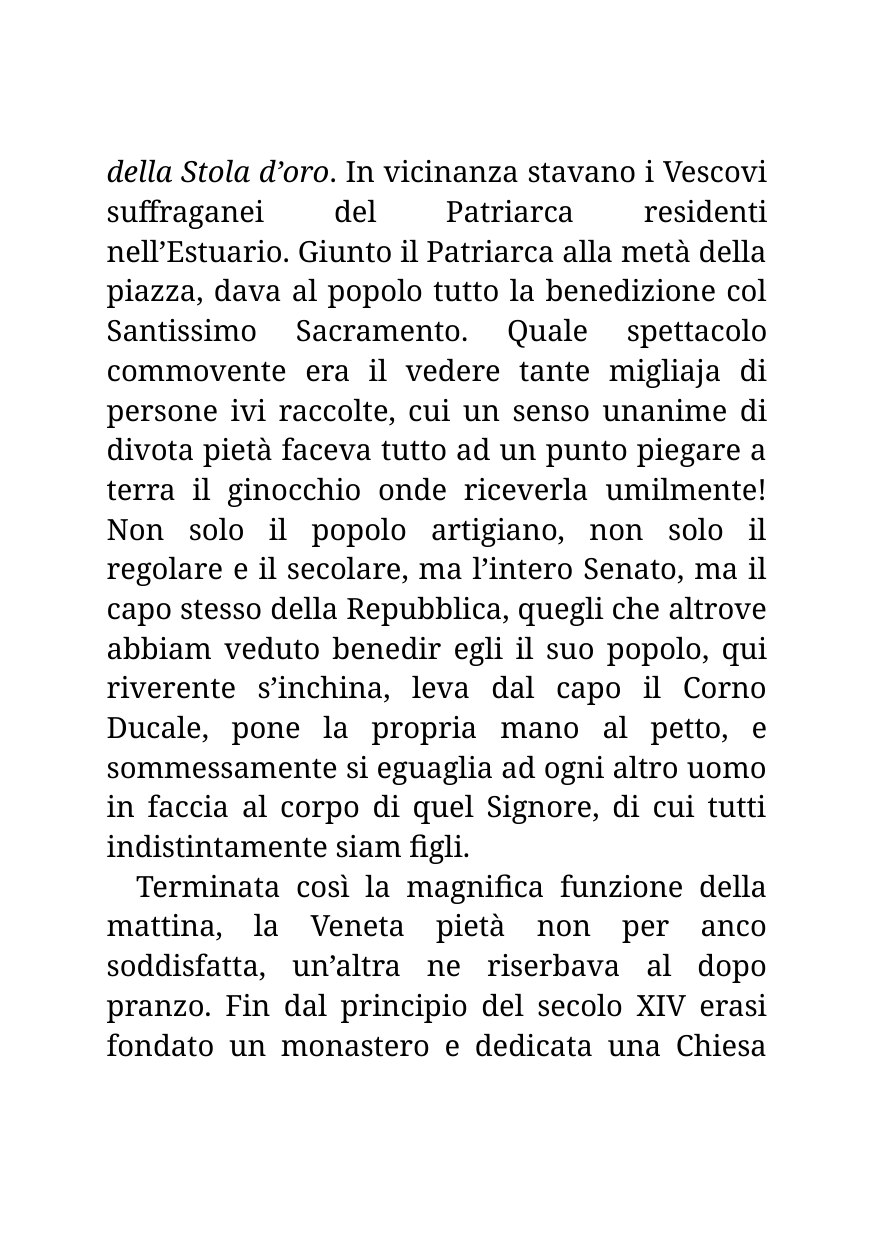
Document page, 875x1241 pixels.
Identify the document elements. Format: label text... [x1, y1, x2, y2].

text della Stola d’oro. In vicinanza stavano i Vescovi suffraganei del Patriarca residenti nell’Estuario. Giunto il Patriarca alla metà della piazza, dava al popolo tutto la benedizione col Santissimo Sacramento. Quale spettacolo commovente era il vedere tante migliaja di persone ivi raccolte, cui un senso unanime di divota pietà faceva tutto ad un punto piegare a terra il ginocchio onde riceverla umilmente! Non solo il popolo artigiano, non solo il regolare e il secolare, ma l’intero Senato, ma il capo stesso della Repubblica, quegli che altrove abbiam veduto benedir egli il suo popolo, qui riverente s’inchina, leva dal capo il Corno Ducale, pone la propria mano al petto, e sommessamente si eguaglia ad ogni altro uomo in faccia al corpo di quel Signore, di cui tutti indistintamente siam figli. [106, 152, 768, 866]
text Terminata così la magnifica funzione della mattina, la Veneta pietà non per anco soddisfatta, un’altra ne riserbava al dopo pranzo. Fin dal principio del secolo XIV erasi fondato un monastero e dedicata una Chiesa [106, 866, 768, 1064]
